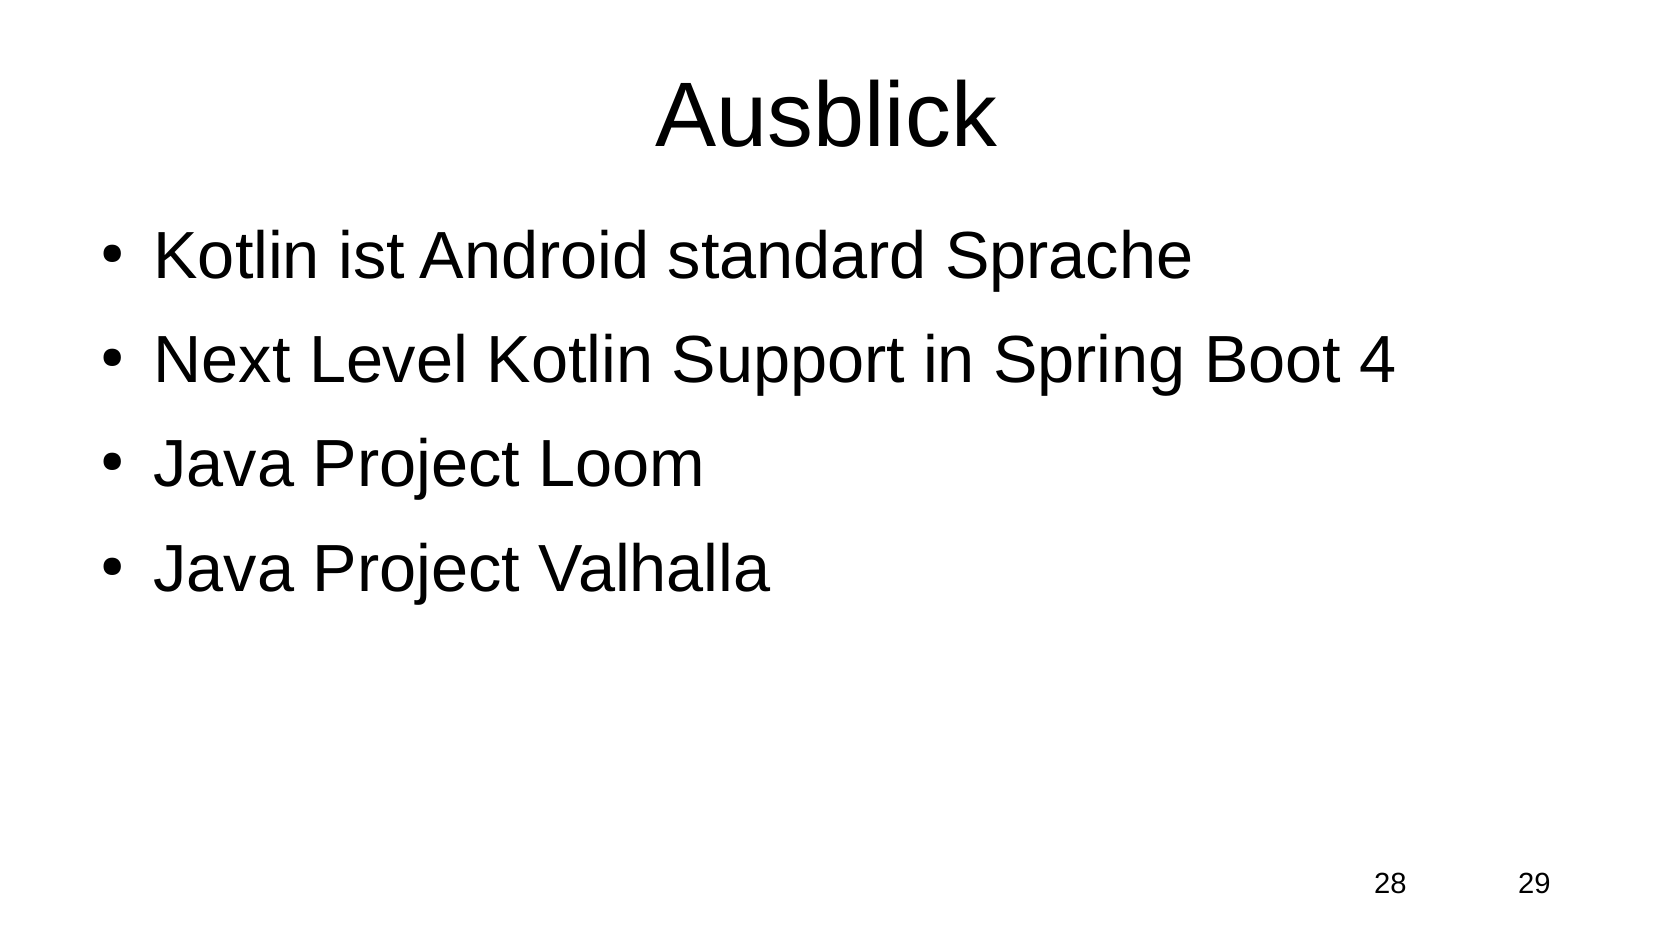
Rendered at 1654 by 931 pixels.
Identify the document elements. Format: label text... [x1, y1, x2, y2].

list Kotlin ist Android standard Sprache Next Level Kotlin Support in Spring Boot 4 Java Project Loom Java Project Valhalla [82, 217, 1571, 758]
title Ausblick [82, 37, 1571, 193]
